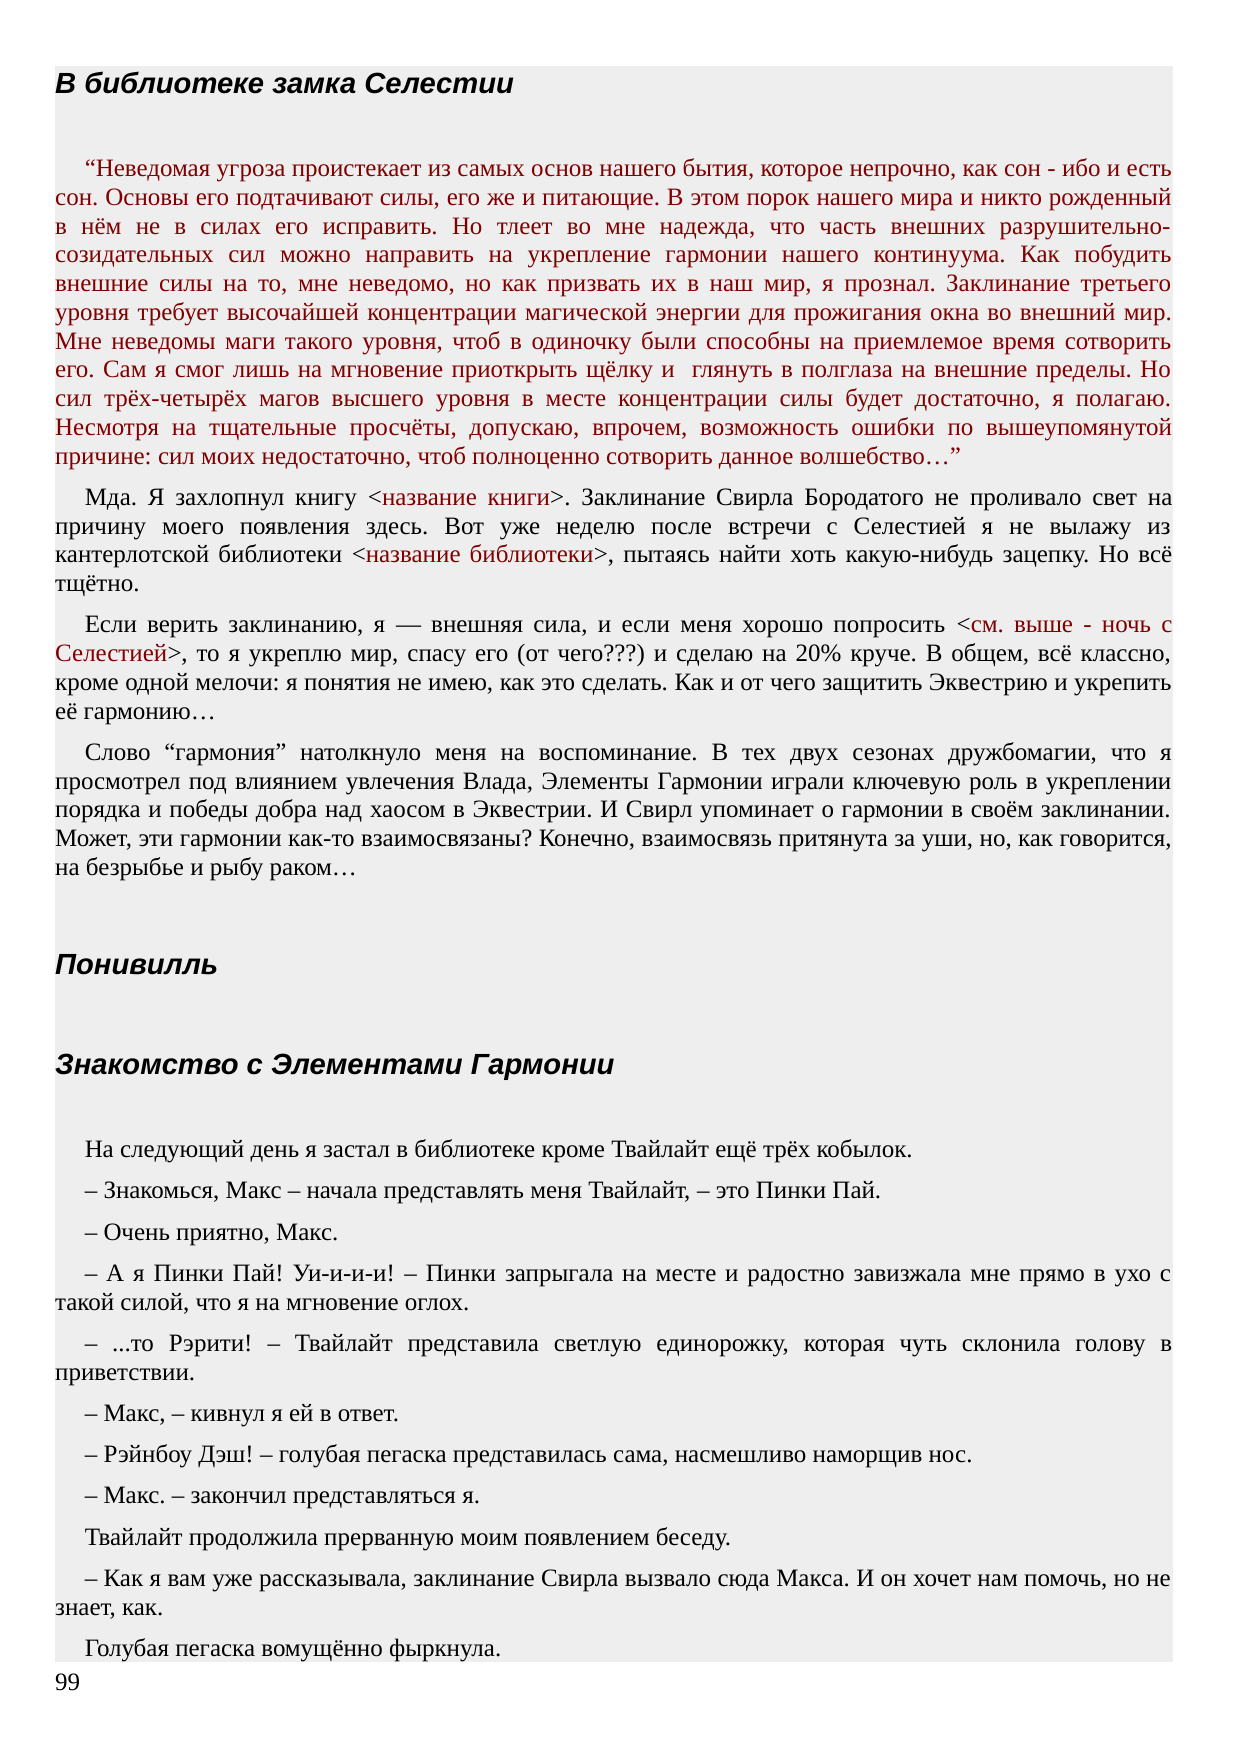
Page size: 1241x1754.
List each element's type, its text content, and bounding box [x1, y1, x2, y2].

text Голубая пегаска вомущённо фыркнула. [55, 1633, 1173, 1662]
subtitle Понивилль [55, 947, 1173, 981]
text – Макс, – кивнул я ей в ответ. [55, 1398, 1173, 1427]
text – Как я вам уже рассказывала, заклинание Свирла вызвало сюда Макса. И он хочет нам помочь, но не знает, как. [55, 1563, 1173, 1620]
subtitle В библиотеке замка Селестии [55, 66, 1173, 99]
text Если верить заклинанию, я — внешняя сила, и если меня хорошо попросить <см. выше - ночь с Селестией>, то я укреплю мир, спасу его (от чего???) и сделаю на 20% круче. В общем, всё классно, кроме одной мелочи: я понятия не имею, как это сделать. Как и от чего защитить Эквестрию и укрепить её гармонию… [55, 609, 1173, 724]
text – Макс. – закончил представляться я. [55, 1480, 1173, 1509]
text – ...то Рэрити! – Твайлайт представила светлую единорожку, которая чуть склонила голову в приветствии. [55, 1328, 1173, 1385]
text На следующий день я застал в библиотеке кроме Твайлайт ещё трёх кобылок. [55, 1134, 1173, 1163]
text Слово “гармония” натолкнуло меня на воспоминание. В тех двух сезонах дружбомагии, что я просмотрел под влиянием увлечения Влада, Элементы Гармонии играли ключевую роль в укреплении порядка и победы добра над хаосом в Эквестрии. И Свирл упоминает о гармонии в своём заклинании. Может, эти гармонии как-то взаимосвязаны? Конечно, взаимосвязь притянута за уши, но, как говорится, на безрыбье и рыбу раком… [55, 737, 1173, 881]
text – Знакомься, Макс – начала представлять меня Твайлайт, – это Пинки Пай. [55, 1175, 1173, 1204]
text – А я Пинки Пай! Уи-и-и-и! – Пинки запрыгала на месте и радостно завизжала мне прямо в ухо с такой силой, что я на мгновение оглох. [55, 1258, 1173, 1315]
subtitle Знакомство с Элементами Гармонии [55, 1047, 1173, 1080]
text – Очень приятно, Макс. [55, 1217, 1173, 1245]
text Мда. Я захлопнул книгу <название книги>. Заклинание Свирла Бородатого не проливало свет на причину моего появления здесь. Вот уже неделю после встречи с Селестией я не вылажу из кантерлотской библиотеки <название библиотеки>, пытаясь найти хоть какую-нибудь зацепку. Но всё тщётно. [55, 482, 1173, 597]
text Твайлайт продолжила прерванную моим появлением беседу. [55, 1522, 1173, 1550]
text “Неведомая угроза проистекает из самых основ нашего бытия, которое непрочно, как сон - ибо и есть сон. Основы его подтачивают силы, его же и питающие. В этом порок нашего мира и никто рожденный в нём не в силах его исправить. Но тлеет во мне надежда, что часть внешних разрушительно-созидательных сил можно направить на укрепление гармонии нашего континуума. Как побудить внешние силы на то, мне неведомо, но как призвать их в наш мир, я прознал. Заклинание третьего уровня требует высочайшей концентрации магической энергии для прожигания окна во внешний мир. Мне неведомы маги такого уровня, чтоб в одиночку были способны на приемлемое время сотворить его. Сам я смог лишь на мгновение приоткрыть щёлку и глянуть в полглаза на внешние пределы. Но сил трёх-четырёх магов высшего уровня в месте концентрации силы будет достаточно, я полагаю. Несмотря на тщательные просчёты, допускаю, впрочем, возможность ошибки по вышеупомянутой причине: сил моих недостаточно, чтоб полноценно сотворить данное волшебство…” [55, 153, 1173, 469]
text – Рэйнбоу Дэш! – голубая пегаска представилась сама, насмешливо наморщив нос. [55, 1439, 1173, 1468]
